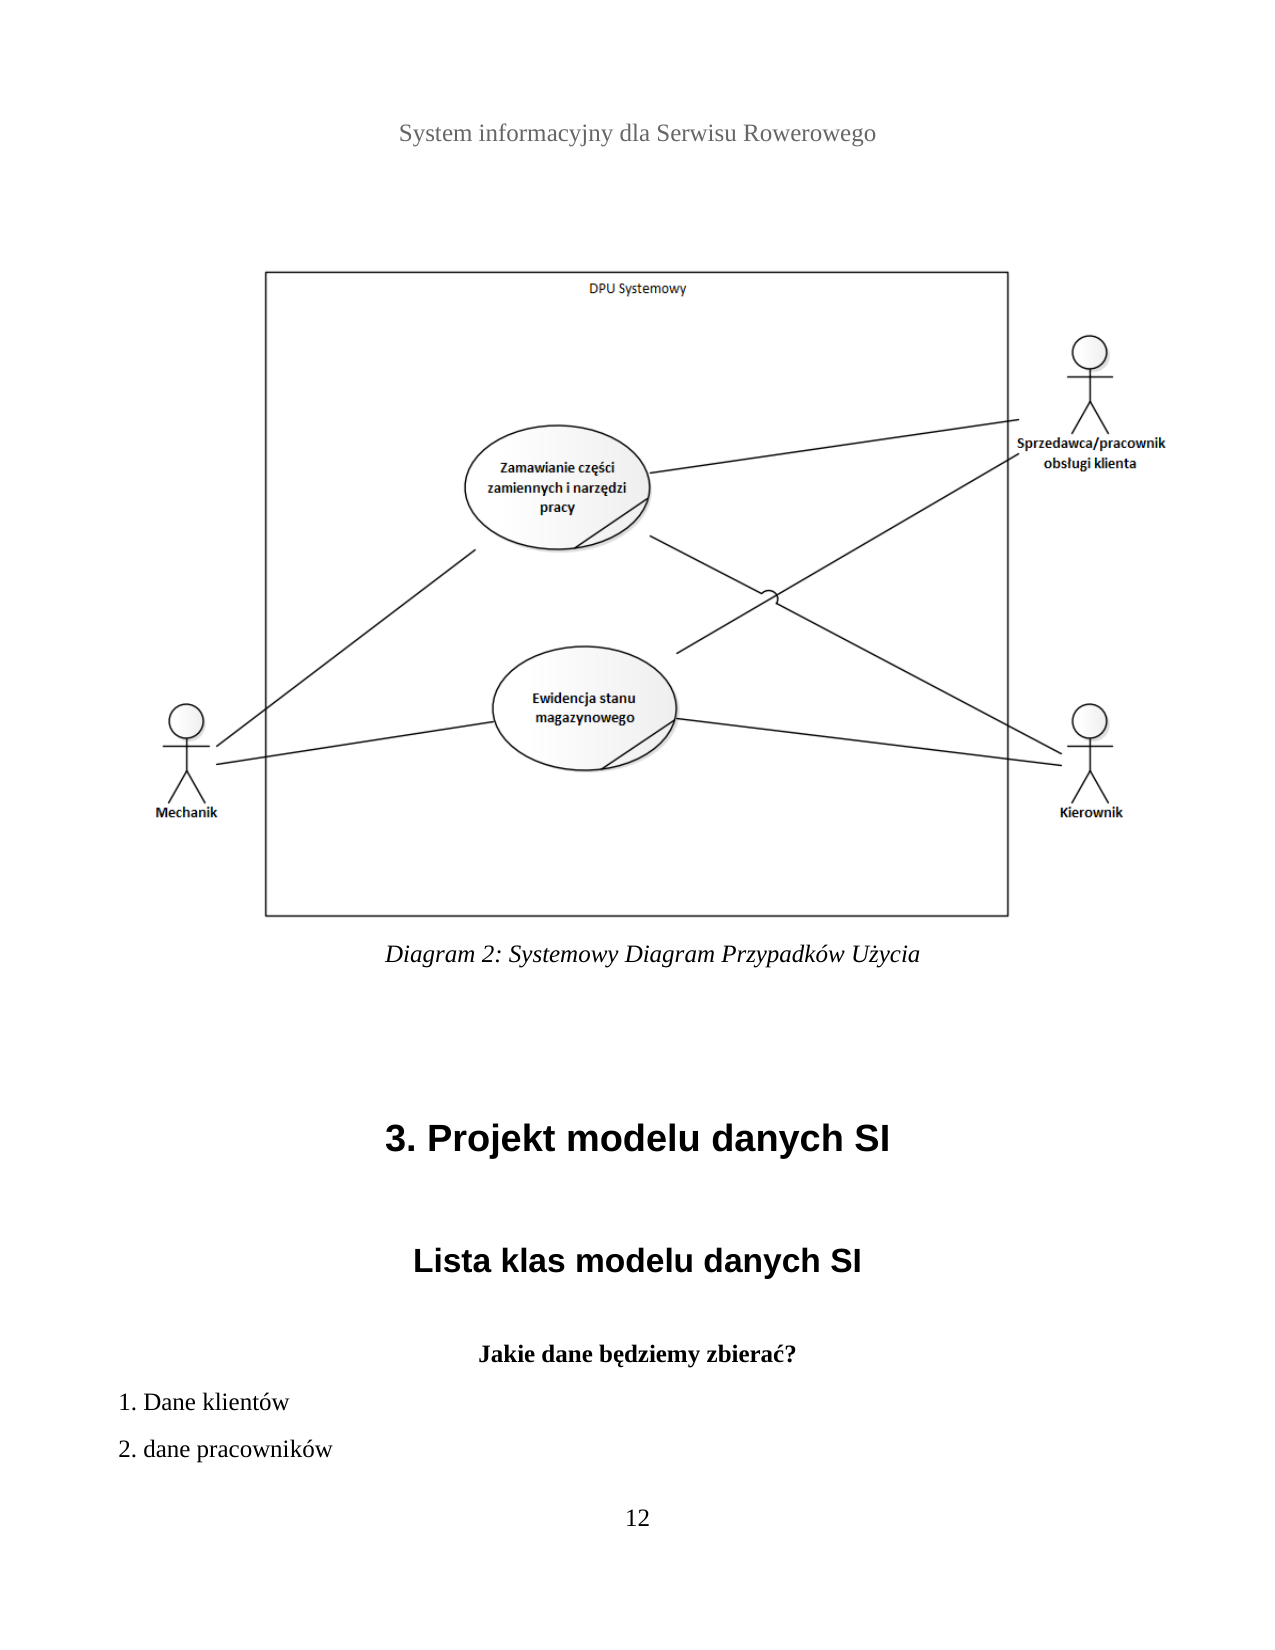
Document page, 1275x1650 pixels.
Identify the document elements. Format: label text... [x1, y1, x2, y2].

text 2. dane pracowników [118, 1434, 1157, 1463]
text Diagram 2: Systemowy Diagram Przypadków Użycia [134, 939, 1173, 968]
picture [134, 243, 1174, 939]
subtitle Lista klas modelu danych SI [118, 1241, 1157, 1279]
text 1. Dane klientów [118, 1387, 1157, 1416]
subtitle 3. Projekt modelu danych SI [118, 1116, 1157, 1159]
text Jakie dane będziemy zbierać? [118, 1339, 1157, 1368]
